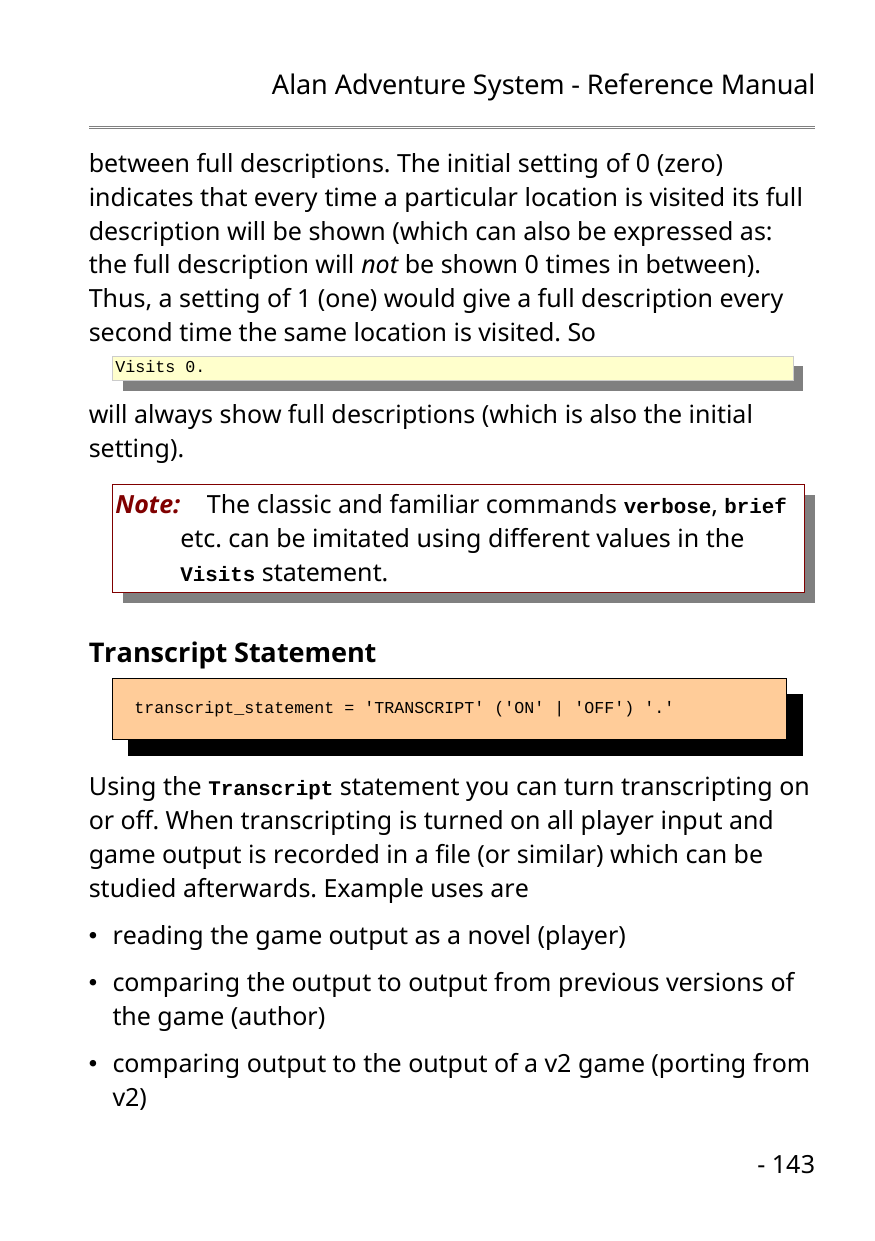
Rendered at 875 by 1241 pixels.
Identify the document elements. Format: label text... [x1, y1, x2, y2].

list comparing output to the output of a v2 game (porting from v2) [88, 1046, 815, 1113]
text Using the Transcript statement you can turn transcripting on or off. When transcripting is turned on all player input and game output is recorded in a file (or similar) which can be studied afterwards. Example uses are [88, 769, 815, 905]
list comparing the output to output from previous versions of the game (author) [88, 965, 815, 1033]
list The classic and familiar commands verbose, brief etc. can be im­itated using different values in the Visits statement. [113, 485, 804, 592]
text between full descriptions. The initial setting of 0 (zero) indicates that every time a particular location is visited its full description will be shown (which can also be expressed as: the full description will not be shown 0 times in between). Thus, a setting of 1 (one) would give a full description every sec­ond time the same location is visited. So [88, 146, 815, 349]
text will always show full descriptions (which is also the initial setting). [88, 397, 815, 465]
list reading the game output as a novel (player) [88, 918, 815, 952]
subtitle Transcript Statement [88, 634, 815, 671]
text transcript_statement = 'TRANSCRIPT' ('ON' | 'OFF') '.' [113, 679, 786, 739]
text Visits 0. [113, 357, 793, 380]
